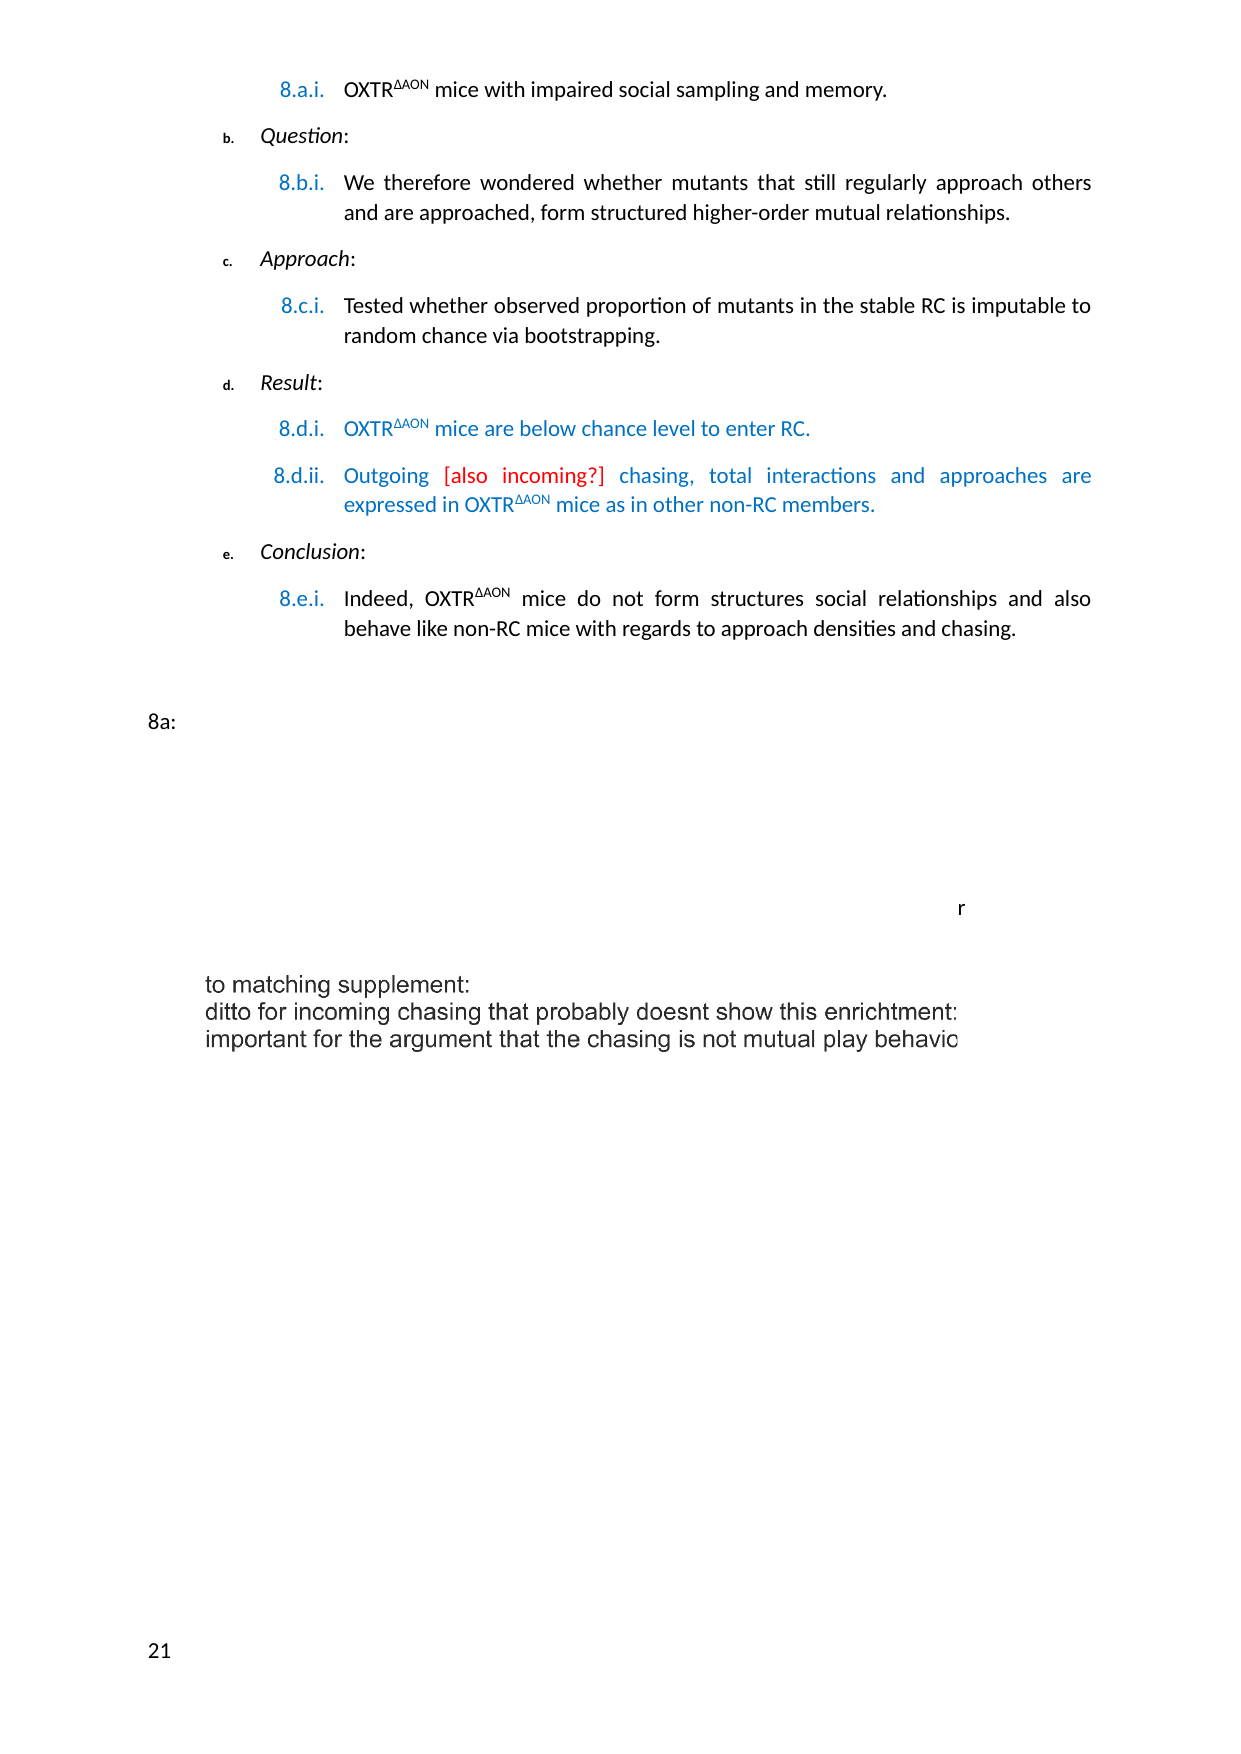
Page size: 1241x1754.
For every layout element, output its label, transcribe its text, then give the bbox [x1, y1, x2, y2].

list OXTRΔAON mice are below chance level to enter RC. [325, 414, 1093, 442]
list Outgoing [also incoming?] chasing, total interactions and approaches are expressed in OXTRΔAON mice as in other non-RC members. [325, 461, 1093, 519]
list Question: [223, 122, 1093, 149]
list Approach: [223, 244, 1093, 273]
list Result: [223, 368, 1093, 396]
list OXTRΔAON mice with impaired social sampling and memory. [325, 75, 1093, 103]
list Indeed, OXTRΔAON mice do not form structures social relationships and also behave like non-RC mice with regards to approach densities and chasing. [325, 584, 1093, 642]
text 8a: [148, 707, 1093, 735]
list Tested whether observed proportion of mutants in the stable RC is imputable to random chance via bootstrapping. [325, 291, 1093, 349]
list Conclusion: [223, 537, 1093, 565]
text r [148, 893, 1093, 1052]
list We therefore wondered whether mutants that still regularly approach others and are approached, form structured higher-order mutual relationships. [325, 168, 1093, 226]
